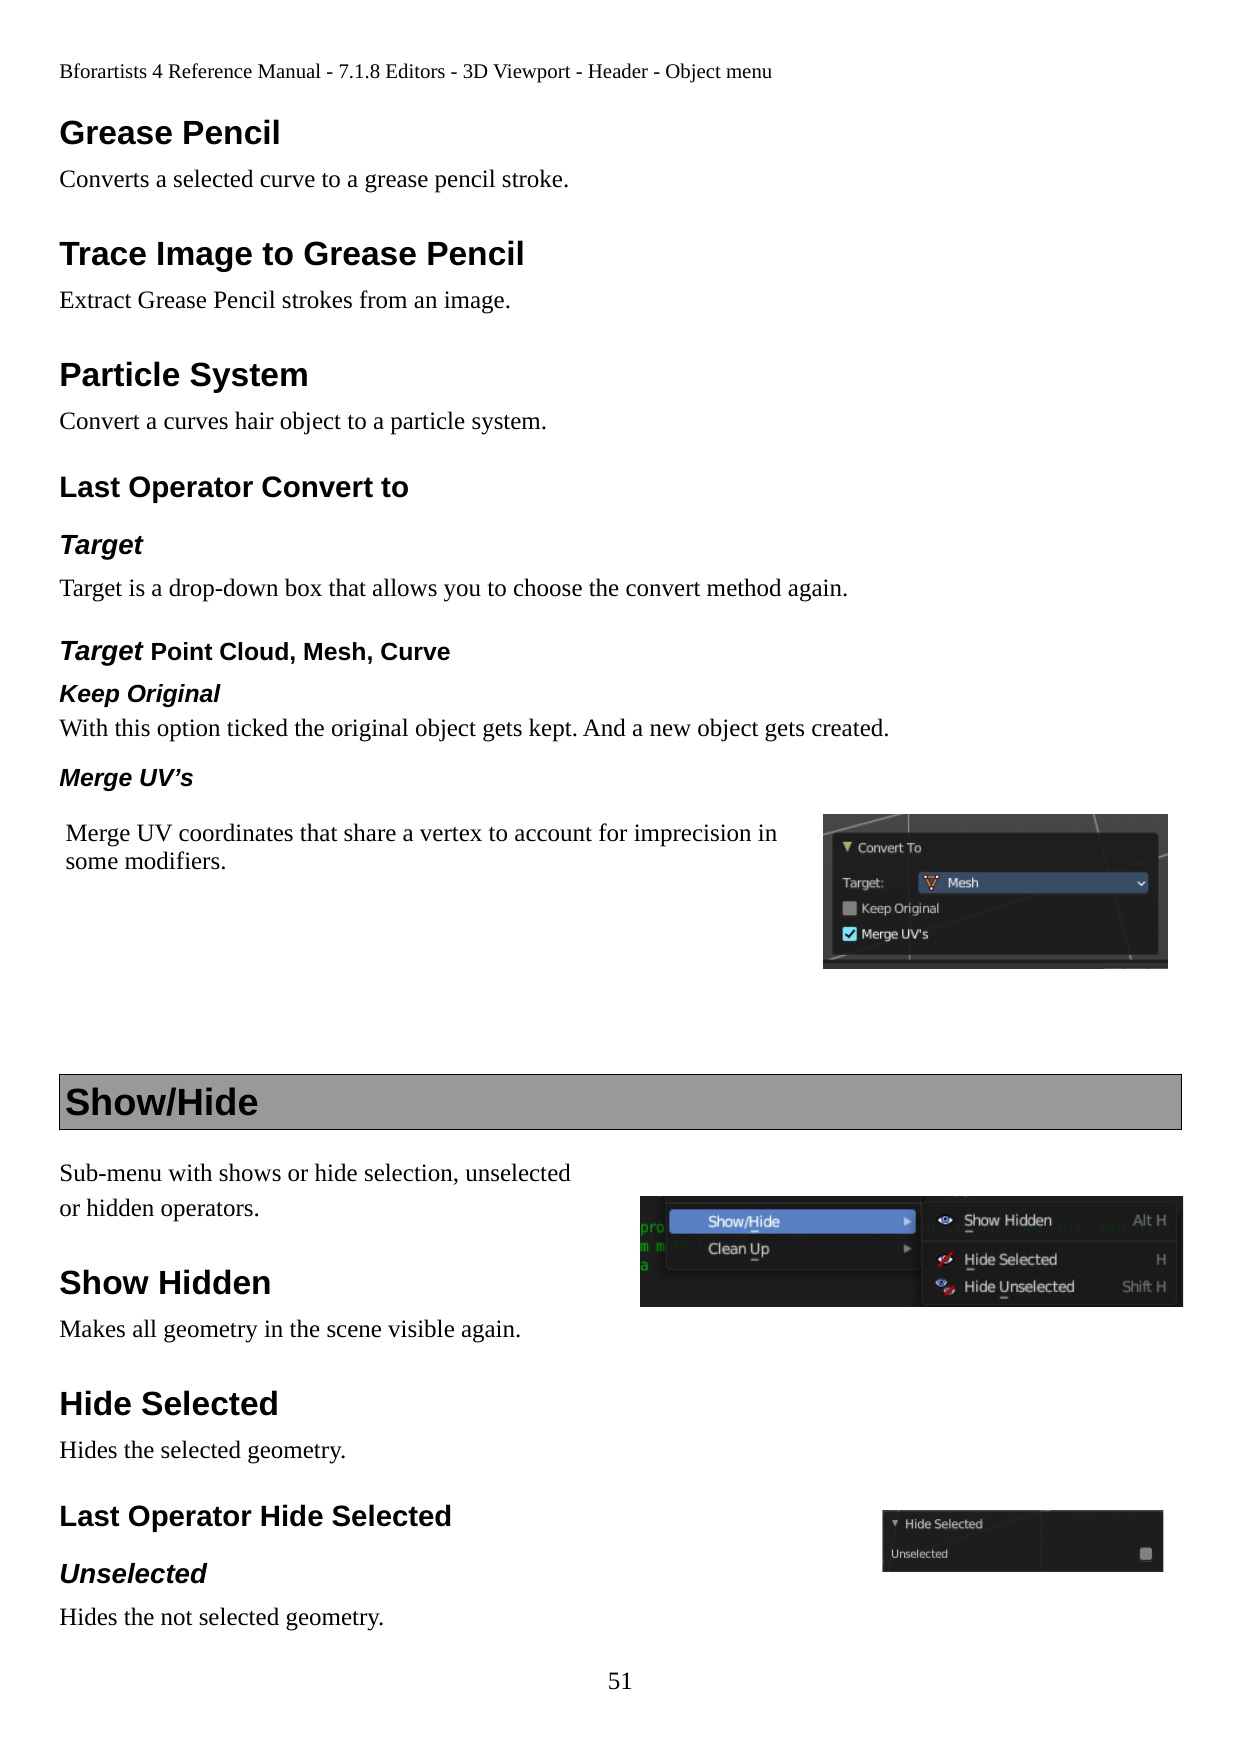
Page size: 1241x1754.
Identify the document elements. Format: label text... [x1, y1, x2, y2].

text Sub-menu with shows or hide selection, unselected or hidden operators. [59, 1158, 1181, 1221]
subtitle Keep Original [59, 679, 1181, 707]
subtitle Trace Image to Grease Pencil [59, 234, 1181, 272]
picture [882, 1510, 1164, 1572]
text Hides the not selected geometry. [59, 1602, 1181, 1630]
picture [823, 814, 1168, 969]
picture [640, 1196, 1184, 1307]
text With this option ticked the original object gets kept. And a new object gets created. [59, 713, 1181, 742]
subtitle Target [59, 528, 1181, 560]
table_header Show/Hide [60, 1075, 1181, 1129]
text Converts a selected curve to a grease pencil stroke. [59, 164, 1181, 192]
subtitle Hide Selected [59, 1384, 1181, 1422]
text Merge UV’s [59, 763, 1181, 791]
subtitle Particle System [59, 355, 1181, 393]
subtitle Last Operator Hide Selected [59, 1498, 1181, 1532]
subtitle Grease Pencil [59, 113, 1181, 151]
text Target is a drop-down box that allows you to choose the convert method again. [59, 573, 1181, 602]
text Convert a curves hair object to a particle system. [59, 406, 1181, 434]
text Makes all geometry in the scene visible again. [59, 1314, 1181, 1342]
text Extract Grease Pencil strokes from an image. [59, 285, 1181, 313]
text Hides the selected geometry. [59, 1435, 1181, 1463]
text Merge UV coordinates that share a vertex to account for imprecision in some modifiers. [59, 811, 1181, 875]
subtitle Target Point Cloud, Mesh, Curve [59, 634, 1181, 666]
subtitle Unselected [59, 1557, 1181, 1589]
subtitle Last Operator Convert to [59, 469, 1181, 503]
subtitle Show Hidden [59, 1263, 640, 1301]
